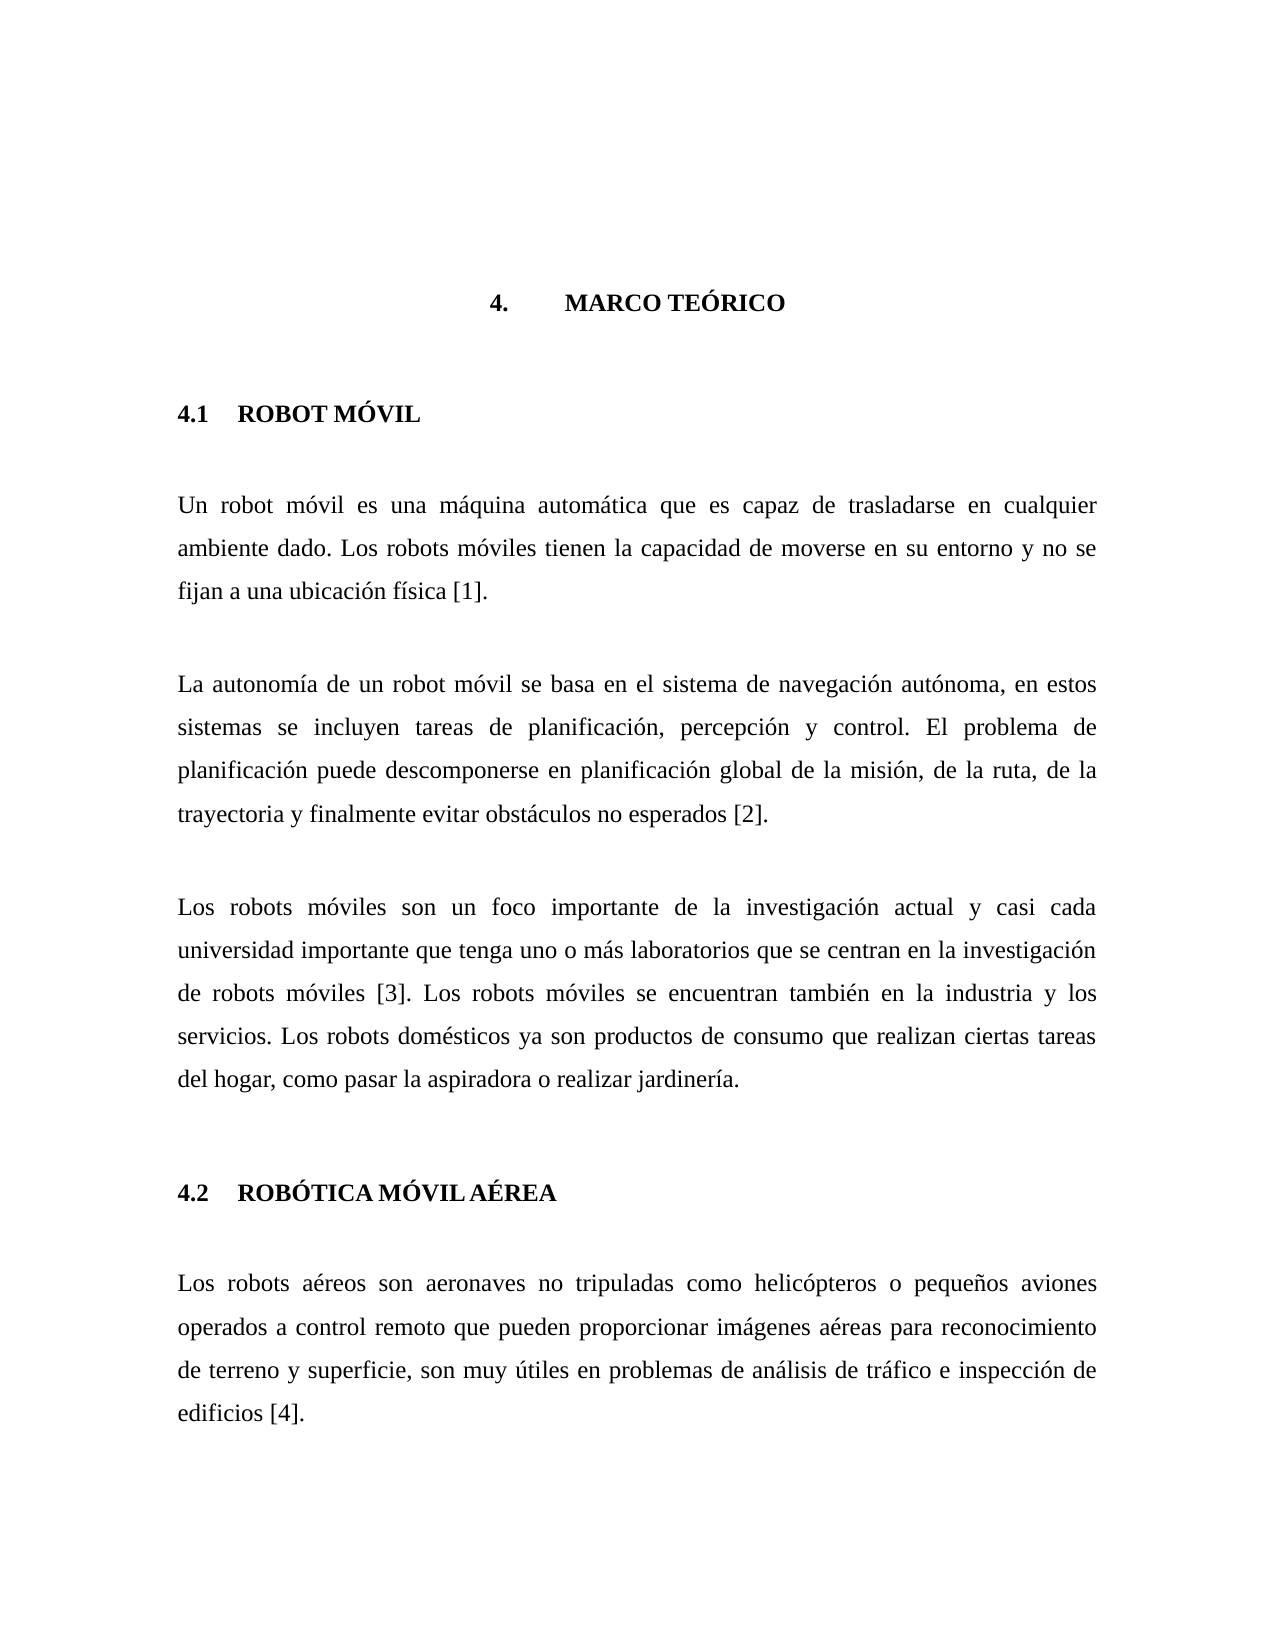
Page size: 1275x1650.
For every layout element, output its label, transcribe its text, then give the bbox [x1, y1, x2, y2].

subtitle ROBÓTICA MÓVIL AÉREA [177, 1178, 1098, 1207]
text Los robots móviles son un foco importante de la investigación actual y casi cada universidad importante que tenga uno o más laboratorios que se centran en la investigación de robots móviles [3]. Los robots móviles se encuentran también en la industria y los servicios. Los robots domésticos ya son productos de consumo que realizan ciertas tareas del hogar, como pasar la aspiradora o realizar jardinería. [177, 892, 1098, 1093]
text Los robots aéreos son aeronaves no tripuladas como helicópteros o pequeños aviones operados a control remoto que pueden proporcionar imágenes aéreas para reconocimiento de terreno y superficie, son muy útiles en problemas de análisis de tráfico e inspección de edificios [4]. [177, 1268, 1098, 1427]
subtitle ROBOT MÓVIL [177, 399, 1098, 428]
text La autonomía de un robot móvil se basa en el sistema de navegación autónoma, en estos sistemas se incluyen tareas de planificación, percepción y control. El problema de planificación puede descomponerse en planificación global de la misión, de la ruta, de la trayectoria y finalmente evitar obstáculos no esperados [2]. [177, 669, 1098, 827]
subtitle MARCO TEÓRICO [177, 288, 1098, 317]
text Un robot móvil es una máquina automática que es capaz de trasladarse en cualquier ambiente dado. Los robots móviles tienen la capacidad de moverse en su entorno y no se fijan a una ubicación física [1]. [177, 490, 1098, 605]
